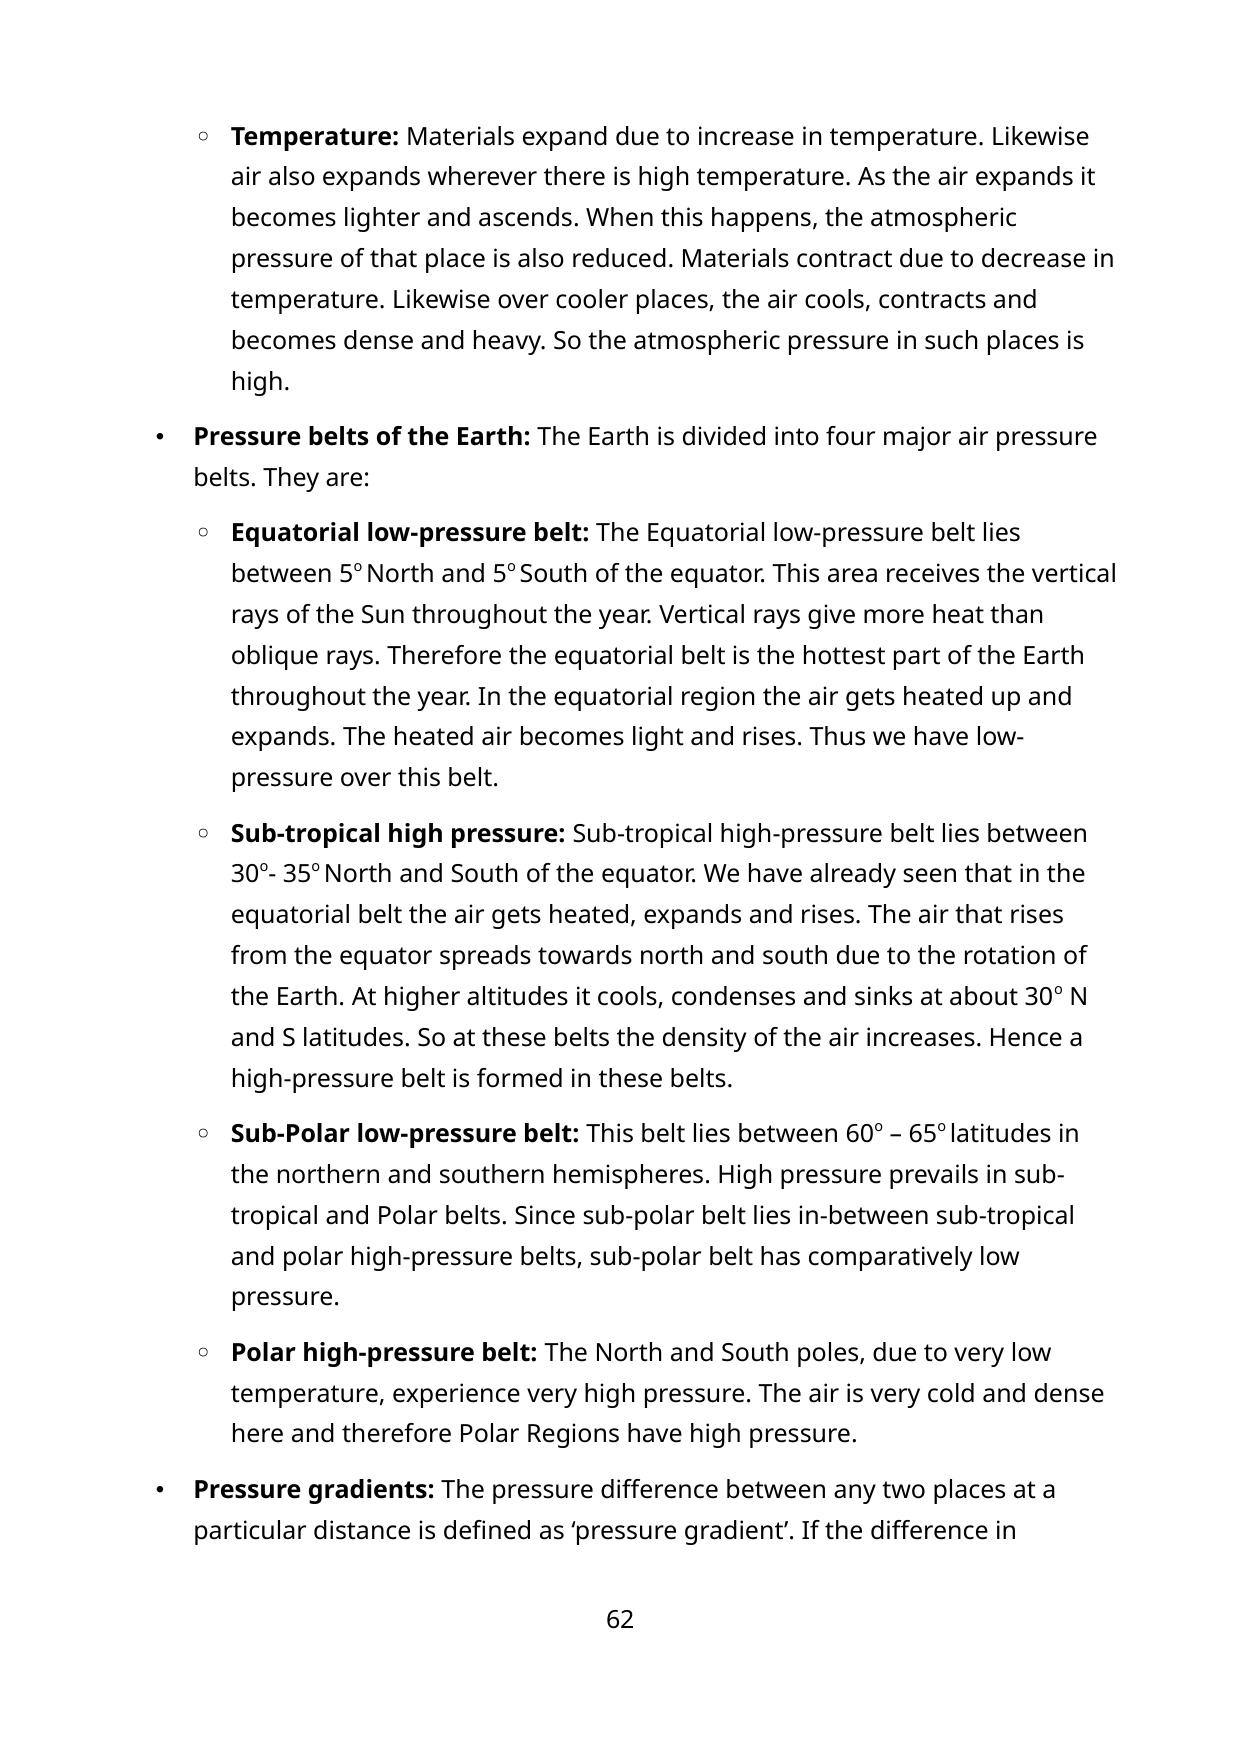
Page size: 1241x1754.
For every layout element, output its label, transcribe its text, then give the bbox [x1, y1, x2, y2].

list Pressure gradients: The pressure difference between any two places at a particular distance is defined as ‘pressure gradient’. If the difference in [156, 1471, 1122, 1546]
list Pressure belts of the Earth: The Earth is divided into four major air pressure belts. They are: [156, 418, 1122, 493]
list Polar high-pressure belt: The North and South poles, due to very low temperature, experience very high pressure. The air is very cold and dense here and therefore Polar Regions have high pressure. [193, 1334, 1122, 1450]
list Sub-tropical high pressure: Sub-tropical high-pressure belt lies between 30o- 35o North and South of the equator. We have already seen that in the equatorial belt the air gets heated, expands and rises. The air that rises from the equator spreads towards north and south due to the rotation of the Earth. At higher altitudes it cools, condenses and sinks at about 30o N and S latitudes. So at these belts the density of the air increases. Hence a high-pressure belt is formed in these belts. [193, 815, 1122, 1094]
list Equatorial low-pressure belt: The Equatorial low-pressure belt lies between 5o North and 5o South of the equator. This area receives the vertical rays of the Sun throughout the year. Vertical rays give more heat than oblique rays. Therefore the equatorial belt is the hottest part of the Earth throughout the year. In the equatorial region the air gets heated up and expands. The heated air becomes light and rises. Thus we have low-pressure over this belt. [193, 515, 1122, 794]
list Sub-Polar low-pressure belt: This belt lies between 60o – 65o latitudes in the northern and southern hemispheres. High pressure prevails in sub-tropical and Polar belts. Since sub-polar belt lies in-between sub-tropical and polar high-pressure belts, sub-polar belt has comparatively low pressure. [193, 1116, 1122, 1313]
list Temperature: Materials expand due to increase in temperature. Likewise air also expands wherever there is high temperature. As the air expands it becomes lighter and ascends. When this happens, the atmospheric pressure of that place is also reduced. Materials contract due to decrease in temperature. Likewise over cooler places, the air cools, contracts and becomes dense and heavy. So the atmospheric pressure in such places is high. [193, 118, 1122, 397]
